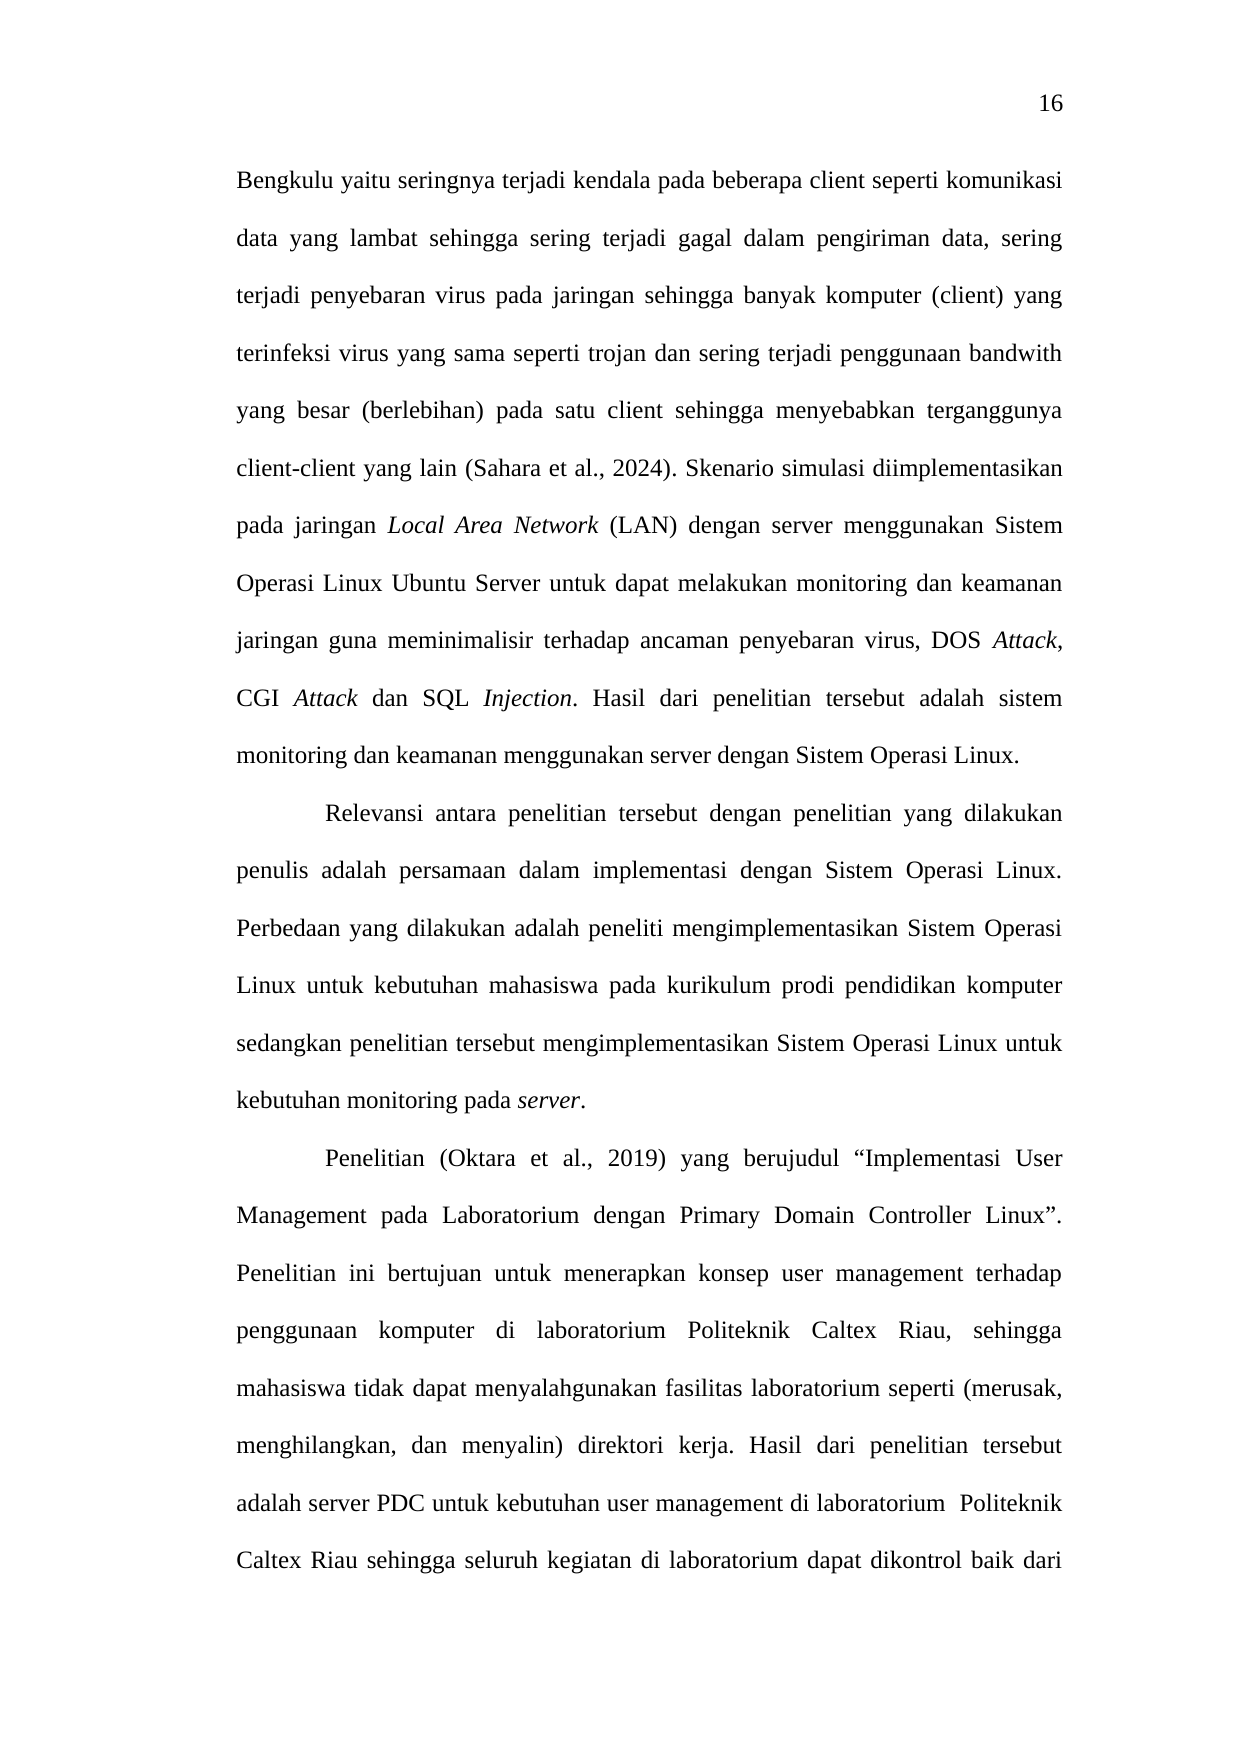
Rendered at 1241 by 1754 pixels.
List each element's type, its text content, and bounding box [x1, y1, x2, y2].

text Relevansi antara penelitian tersebut dengan penelitian yang dilakukan penulis adalah persamaan dalam implementasi dengan Sistem Operasi Linux. Perbedaan yang dilakukan adalah peneliti mengimplementasikan Sistem Operasi Linux untuk kebutuhan mahasiswa pada kurikulum prodi pendidikan komputer sedangkan penelitian tersebut mengimplementasikan Sistem Operasi Linux untuk kebutuhan monitoring pada server. [236, 798, 1063, 1114]
text Penelitian (Oktara et al., 2019)⁠ yang berujudul “Implementasi User Management pada Laboratorium dengan Primary Domain Controller Linux”. Penelitian ini bertujuan untuk menerapkan konsep user management terhadap penggunaan komputer di laboratorium Politeknik Caltex Riau, sehingga mahasiswa tidak dapat menyalahgunakan fasilitas laboratorium seperti (merusak, menghilangkan, dan menyalin) direktori kerja. Hasil dari penelitian tersebut adalah server PDC untuk kebutuhan user management di laboratorium Politeknik Caltex Riau sehingga seluruh kegiatan di laboratorium dapat dikontrol baik dari [236, 1143, 1063, 1574]
text Bengkulu yaitu seringnya terjadi kendala pada beberapa client seperti komunikasi data yang lambat sehingga sering terjadi gagal dalam pengiriman data, sering terjadi penyebaran virus pada jaringan sehingga banyak komputer (client) yang terinfeksi virus yang sama seperti trojan dan sering terjadi penggunaan bandwith yang besar (berlebihan) pada satu client sehingga menyebabkan terganggunya client-client yang lain (Sahara et al., 2024).⁠ Skenario simulasi diimplementasikan pada jaringan Local Area Network (LAN) dengan server menggunakan Sistem Operasi Linux Ubuntu Server untuk dapat melakukan monitoring dan keamanan jaringan guna meminimalisir terhadap ancaman penyebaran virus, DOS Attack, CGI Attack dan SQL Injection. Hasil dari penelitian tersebut adalah sistem monitoring dan keamanan menggunakan server dengan Sistem Operasi Linux. [236, 165, 1063, 769]
